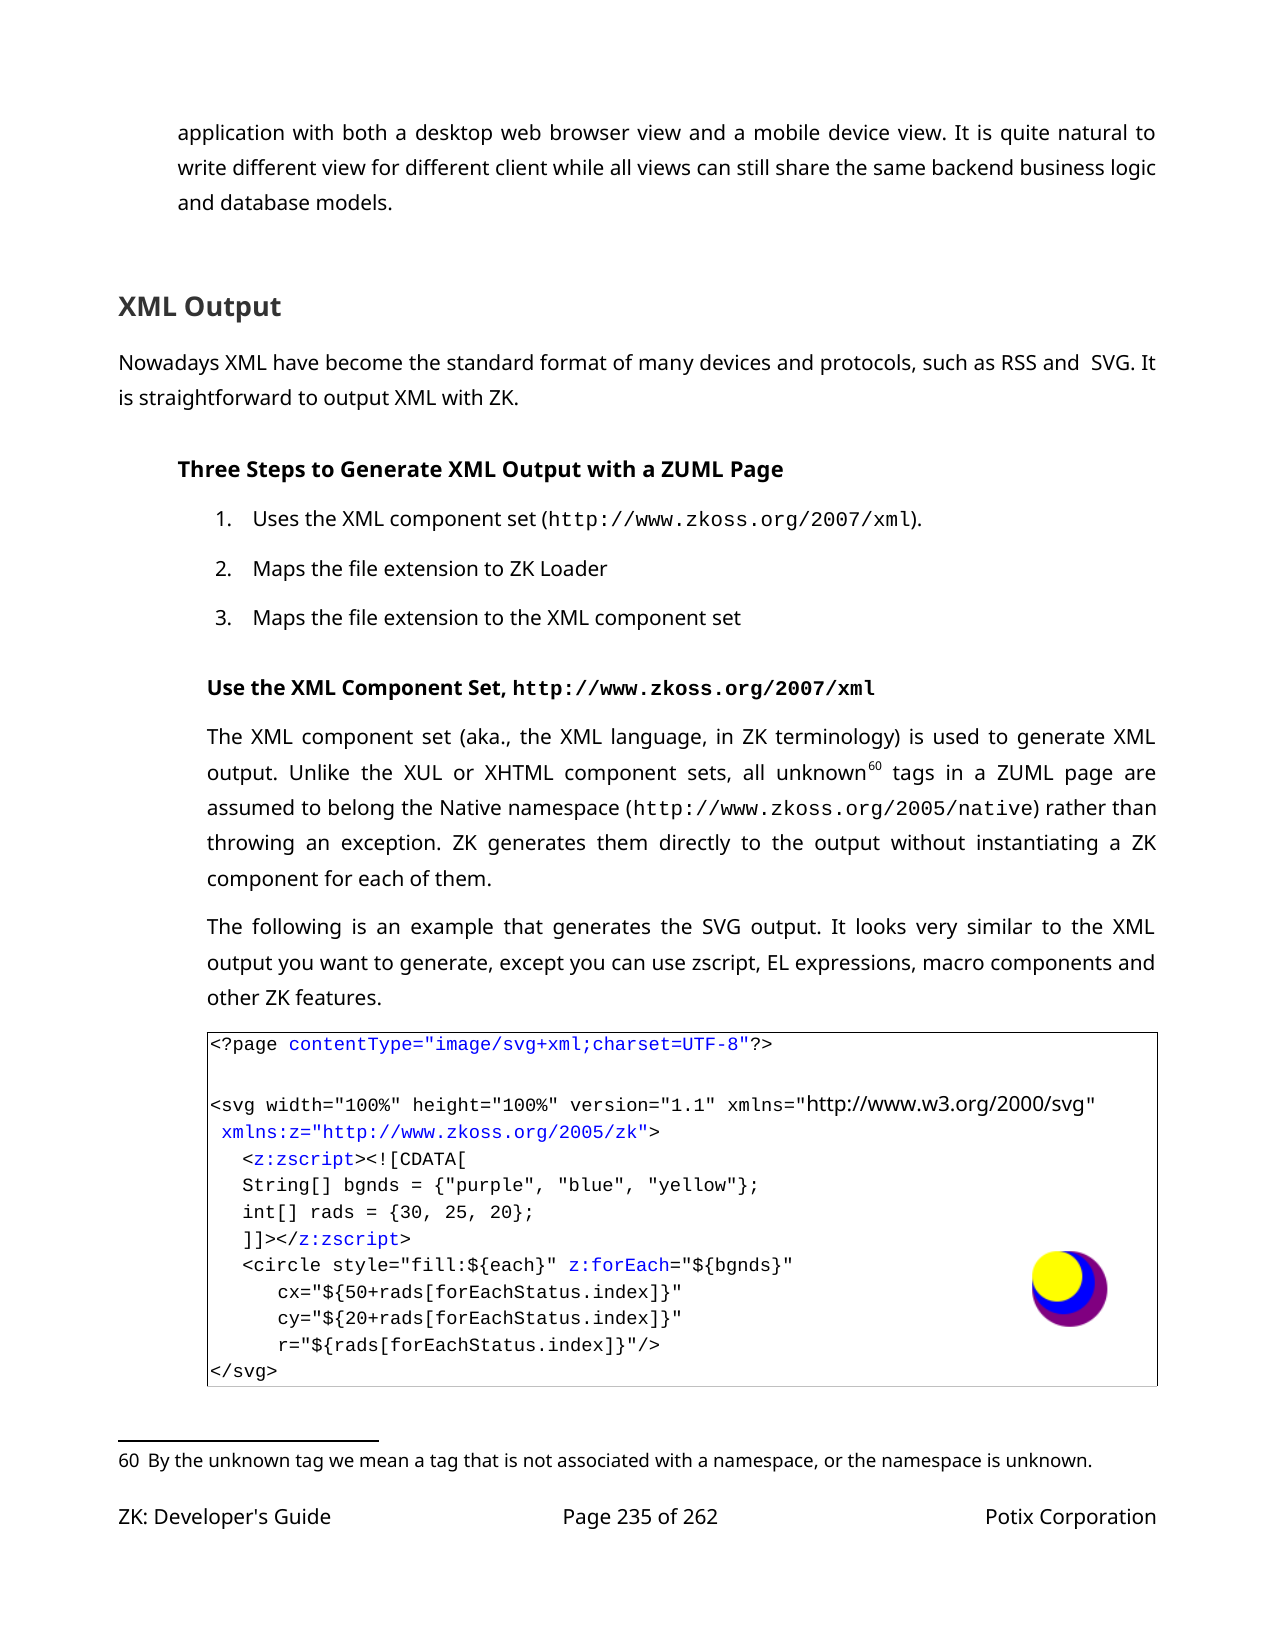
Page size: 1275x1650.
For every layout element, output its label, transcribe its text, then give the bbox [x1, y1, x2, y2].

subtitle Use the XML Component Set, http://www.zkoss.org/2007/xml [207, 673, 1157, 702]
subtitle XML Output [118, 288, 1157, 324]
text The following is an example that generates the SVG output. It looks very similar to the XML output you want to generate, except you can use zscript, EL expressions, macro components and other ZK features. [207, 912, 1157, 1011]
subtitle Three Steps to Generate XML Output with a ZUML Page [177, 454, 1157, 484]
text <?page contentType="image/svg+xml;charset=UTF-8"?> <svg width="100%" height="100%" version="1.1" xmlns="http://www.w3.org/2000/svg" xmlns:z="http://www.zkoss.org/2005/zk"> <z:zscript><![CDATA[ String[] bgnds = {"purple", "blue", "yellow"}; int[] rads = {30, 25, 20}; ]]></z:zscript> <circle style="fill:${each}" z:forEach="${bgnds}" cx="${50+rads[forEachStatus.index]}" cy="${20+rads[forEachStatus.index]}" r="${rads[forEachStatus.index]}"/> </svg> [208, 1033, 1157, 1386]
list Maps the file extension to the XML component set [215, 603, 1157, 631]
text The XML component set (aka., the XML language, in ZK terminology) is used to generate XML output. Unlike the XUL or XHTML component sets, all unknown tags in a ZUML page are assumed to belong the Native namespace (http://www.zkoss.org/2005/native) rather than throwing an exception. ZK generates them directly to the output without instantiating a ZK component for each of them. [207, 722, 1157, 892]
list Maps the file extension to ZK Loader [215, 554, 1157, 582]
list Uses the XML component set (http://www.zkoss.org/2007/xml). [215, 504, 1157, 533]
text By the unknown tag we mean a tag that is not associated with a namespace, or the namespace is unknown. [118, 1447, 1157, 1473]
text application with both a desktop web browser view and a mobile device view. It is quite natural to write different view for different client while all views can still share the same backend business logic and database models. [177, 118, 1157, 217]
text Nowadays XML have become the standard format of many devices and protocols, such as RSS and SVG. It is straightforward to output XML with ZK. [118, 348, 1157, 411]
picture [1021, 1245, 1120, 1337]
